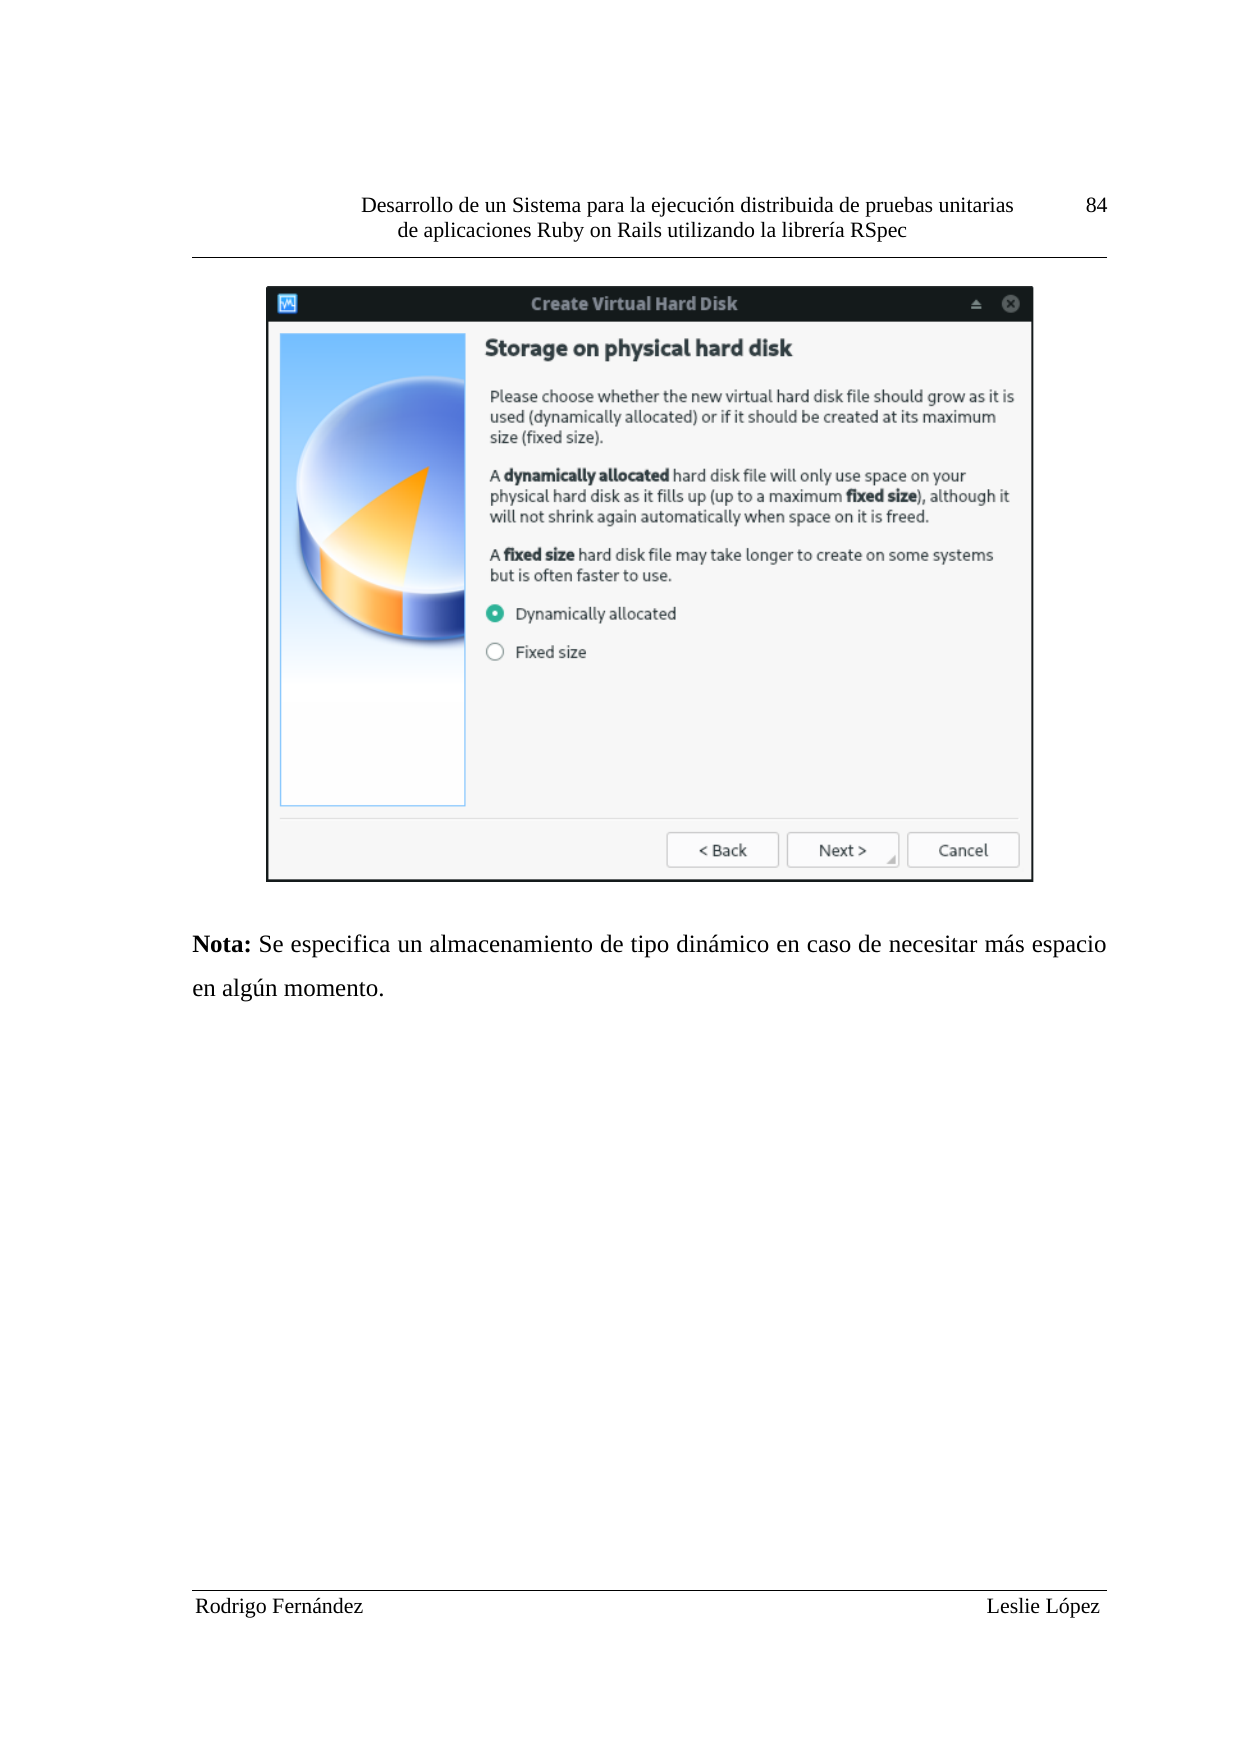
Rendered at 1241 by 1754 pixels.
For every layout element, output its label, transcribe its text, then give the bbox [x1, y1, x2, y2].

picture [266, 286, 1034, 882]
text Nota: Se especifica un almacenamiento de tipo dinámico en caso de necesitar más espacio en algún momento. [192, 929, 1107, 1001]
